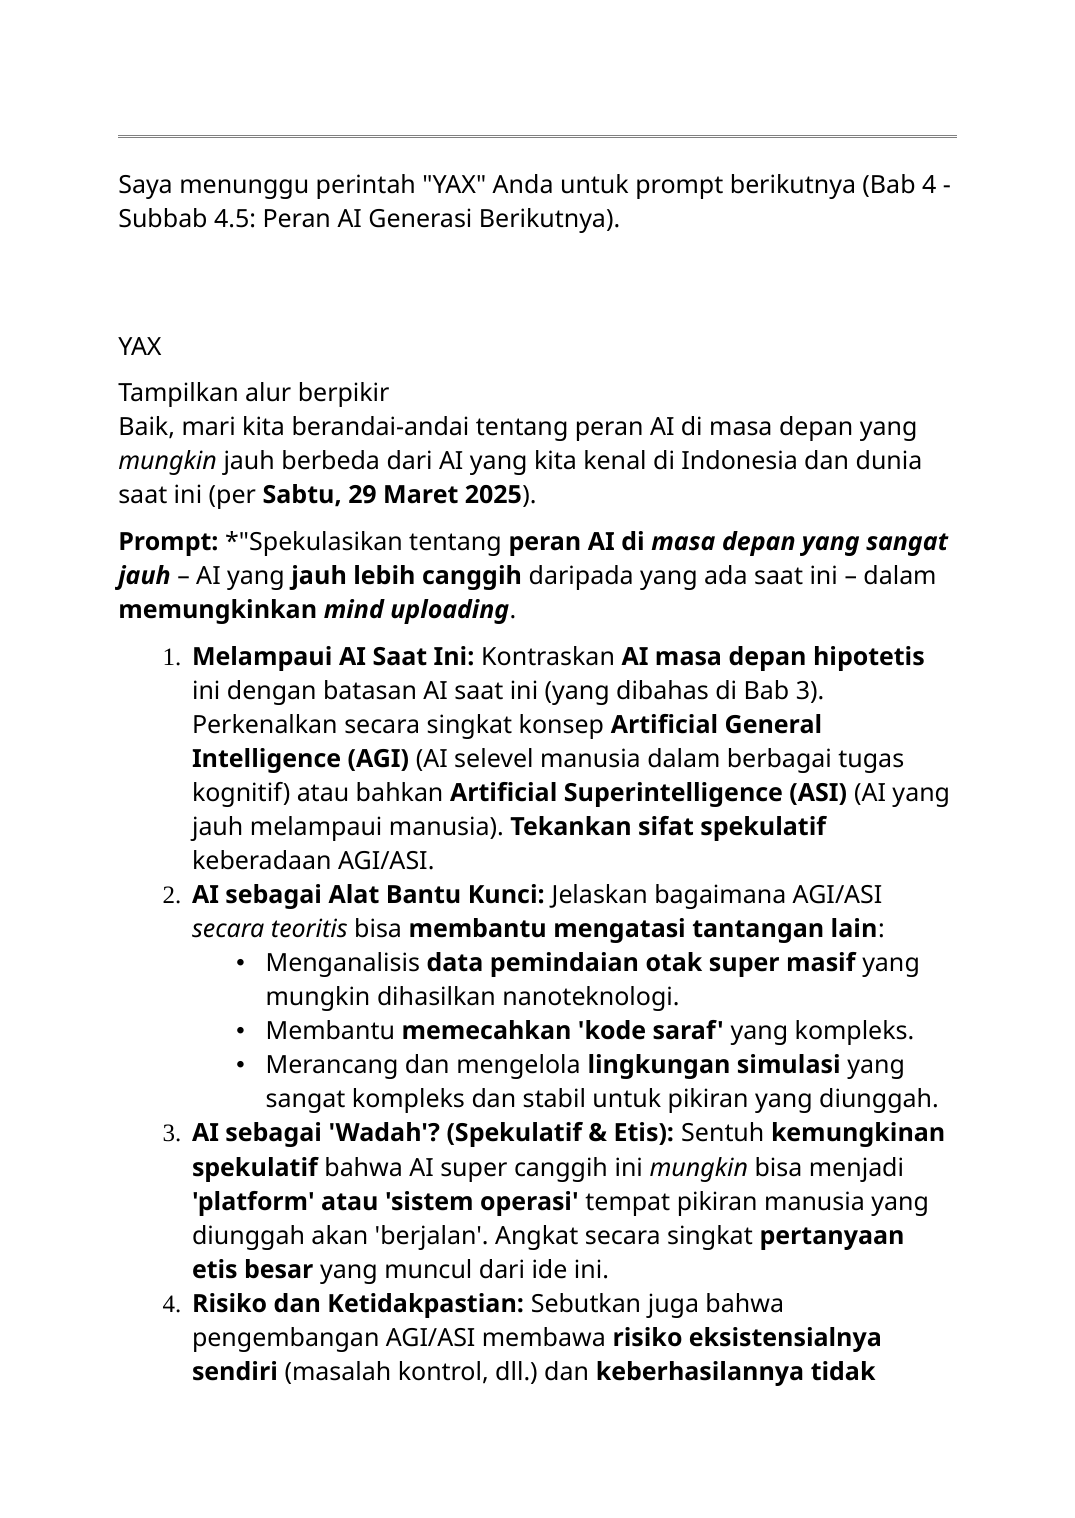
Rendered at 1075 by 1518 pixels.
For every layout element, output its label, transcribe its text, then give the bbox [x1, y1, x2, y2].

list Melampaui AI Saat Ini: Kontraskan AI masa depan hipotetis ini dengan batasan AI saat ini (yang dibahas di Bab 3). Perkenalkan secara singkat konsep Artificial General Intelligence (AGI) (AI selevel manusia dalam berbagai tugas kognitif) atau bahkan Artificial Superintelligence (ASI) (AI yang jauh melampaui manusia). Tekankan sifat spekulatif keberadaan AGI/ASI. [162, 638, 957, 877]
list Menganalisis data pemindaian otak super masif yang mungkin dihasilkan nanoteknologi. [236, 945, 957, 1013]
list AI sebagai Alat Bantu Kunci: Jelaskan bagaimana AGI/ASI secara teoritis bisa membantu mengatasi tantangan lain: [162, 877, 957, 945]
text YAX [118, 328, 957, 362]
list Merancang dan mengelola lingkungan simulasi yang sangat kompleks dan stabil untuk pikiran yang diunggah. [236, 1047, 957, 1115]
list Risiko dan Ketidakpastian: Sebutkan juga bahwa pengembangan AGI/ASI membawa risiko eksistensialnya sendiri (masalah kontrol, dll.) dan keberhasilannya tidak [162, 1285, 957, 1388]
text Saya menunggu perintah "YAX" Anda untuk prompt berikutnya (Bab 4 - Subbab 4.5: Peran AI Generasi Berikutnya). [118, 167, 957, 235]
list Membantu memecahkan 'kode saraf' yang kompleks. [236, 1013, 957, 1047]
list AI sebagai 'Wadah'? (Spekulatif & Etis): Sentuh kemungkinan spekulatif bahwa AI super canggih ini mungkin bisa menjadi 'platform' atau 'sistem operasi' tempat pikiran manusia yang diunggah akan 'berjalan'. Angkat secara singkat pertanyaan etis besar yang muncul dari ide ini. [162, 1115, 957, 1285]
text Baik, mari kita berandai-andai tentang peran AI di masa depan yang mungkin jauh berbeda dari AI yang kita kenal di Indonesia dan dunia saat ini (per Sabtu, 29 Maret 2025). [118, 409, 957, 511]
text Tampilkan alur berpikir [118, 375, 957, 409]
text Prompt: *"Spekulasikan tentang peran AI di masa depan yang sangat jauh – AI yang jauh lebih canggih daripada yang ada saat ini – dalam memungkinkan mind uploading. [118, 523, 957, 626]
